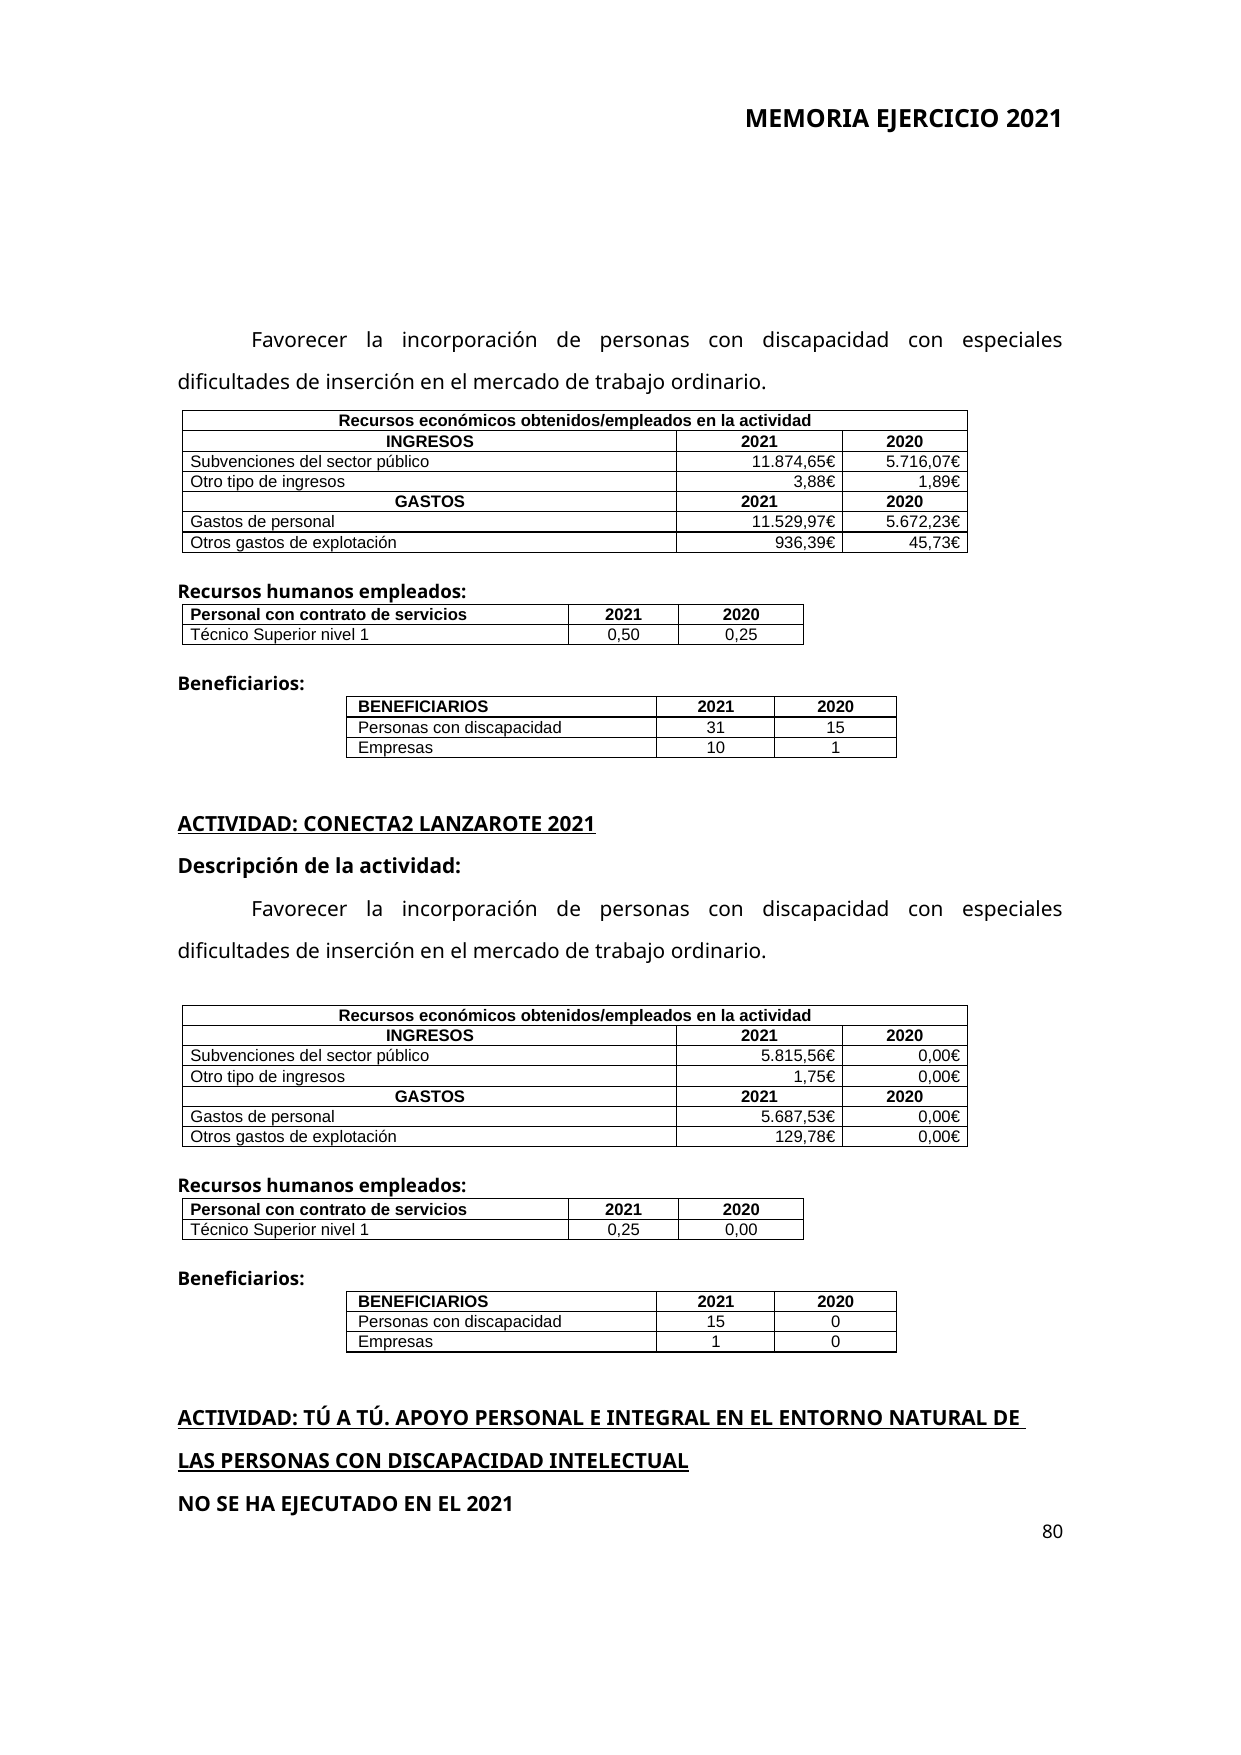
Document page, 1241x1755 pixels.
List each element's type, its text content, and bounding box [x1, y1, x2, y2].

table_cell 0 [775, 1332, 896, 1351]
table_cell 0,00€ [843, 1046, 967, 1065]
table_header BENEFICIARIOS [347, 697, 656, 716]
table_cell 5.687,53€ [677, 1107, 842, 1126]
table_cell Otros gastos de explotación [183, 1127, 676, 1146]
table_cell Otro tipo de ingresos [183, 1066, 676, 1086]
table_cell 1,89€ [843, 472, 967, 491]
table_cell 2020 [843, 492, 967, 511]
text Recursos humanos empleados: [177, 1173, 1063, 1198]
text Recursos humanos empleados: [177, 578, 1063, 604]
table_cell Técnico Superior nivel 1 [183, 1220, 568, 1239]
table_header Personal con contrato de servicios [183, 605, 568, 624]
table_cell 15 [775, 718, 896, 737]
table_cell 10 [657, 738, 774, 757]
table_cell Personas con discapacidad [347, 1312, 656, 1331]
table_cell 129,78€ [677, 1127, 842, 1146]
table_cell Empresas [347, 738, 656, 757]
table_cell INGRESOS [183, 1026, 676, 1045]
table_cell 2021 [677, 1026, 842, 1045]
table_cell 2021 [677, 492, 842, 511]
table_header 2020 [775, 697, 896, 716]
table_cell 5.672,23€ [843, 512, 967, 531]
table_cell 15 [657, 1312, 774, 1331]
table_cell Otros gastos de explotación [183, 533, 676, 552]
table_header 2020 [775, 1292, 896, 1311]
table_cell 2020 [843, 431, 967, 451]
table_cell 0,00€ [843, 1127, 967, 1146]
table_cell Empresas [347, 1332, 656, 1351]
table_cell Gastos de personal [183, 512, 676, 531]
text Beneficiarios: [177, 1265, 1063, 1291]
table_cell 0,50 [569, 625, 678, 644]
table_cell Subvenciones del sector público [183, 452, 676, 471]
table_header 2021 [569, 605, 678, 624]
table_cell 5.815,56€ [677, 1046, 842, 1065]
text Beneficiarios: [177, 671, 1063, 696]
table_cell INGRESOS [183, 431, 676, 451]
table_cell 1 [657, 1332, 774, 1351]
text NO SE HA EJECUTADO EN EL 2021 [177, 1489, 1063, 1517]
table_cell 31 [657, 718, 774, 737]
table_cell 0,00€ [843, 1107, 967, 1126]
table_cell Gastos de personal [183, 1107, 676, 1126]
table_cell 936,39€ [677, 533, 842, 552]
table_cell Personas con discapacidad [347, 718, 656, 737]
text Favorecer la incorporación de personas con discapacidad con especiales dificultades de inserción en el mercado de trabajo ordinario. [177, 894, 1063, 965]
table_cell 2021 [677, 431, 842, 451]
table_cell 1 [775, 738, 896, 757]
table_cell Técnico Superior nivel 1 [183, 625, 568, 644]
table_header 2021 [569, 1199, 678, 1218]
table_cell Subvenciones del sector público [183, 1046, 676, 1065]
text Favorecer la incorporación de personas con discapacidad con especiales dificultades de inserción en el mercado de trabajo ordinario. [177, 325, 1063, 396]
table_header 2020 [679, 1199, 803, 1218]
table_cell 2020 [843, 1087, 967, 1106]
table_cell 11.529,97€ [677, 512, 842, 531]
table_cell 2020 [843, 1026, 967, 1045]
text ACTIVIDAD: TÚ A TÚ. APOYO PERSONAL E INTEGRAL EN EL ENTORNO NATURAL DE LAS PERSONAS CON DISCAPACIDAD INTELECTUAL [177, 1403, 1063, 1474]
table_cell 3,88€ [677, 472, 842, 491]
table_cell 45,73€ [843, 533, 967, 552]
table_header 2020 [679, 605, 803, 624]
table_cell 5.716,07€ [843, 452, 967, 471]
table_cell 0,00€ [843, 1066, 967, 1086]
text ACTIVIDAD: CONECTA2 LANZAROTE 2021 [177, 809, 1063, 837]
table_header 2021 [657, 1292, 774, 1311]
table_cell 0,25 [679, 625, 803, 644]
table_header BENEFICIARIOS [347, 1292, 656, 1311]
table_cell 1,75€ [677, 1066, 842, 1086]
table_cell 0,00 [679, 1220, 803, 1239]
table_cell Otro tipo de ingresos [183, 472, 676, 491]
table_header Recursos económicos obtenidos/empleados en la actividad [183, 411, 967, 430]
table_cell 11.874,65€ [677, 452, 842, 471]
table_header 2021 [657, 697, 774, 716]
table_cell GASTOS [183, 1087, 676, 1106]
table_cell 0 [775, 1312, 896, 1331]
table_cell 0,25 [569, 1220, 678, 1239]
table_cell GASTOS [183, 492, 676, 511]
table_cell 2021 [677, 1087, 842, 1106]
table_header Personal con contrato de servicios [183, 1199, 568, 1218]
table_header Recursos económicos obtenidos/empleados en la actividad [183, 1006, 967, 1025]
text Descripción de la actividad: [177, 851, 1063, 880]
